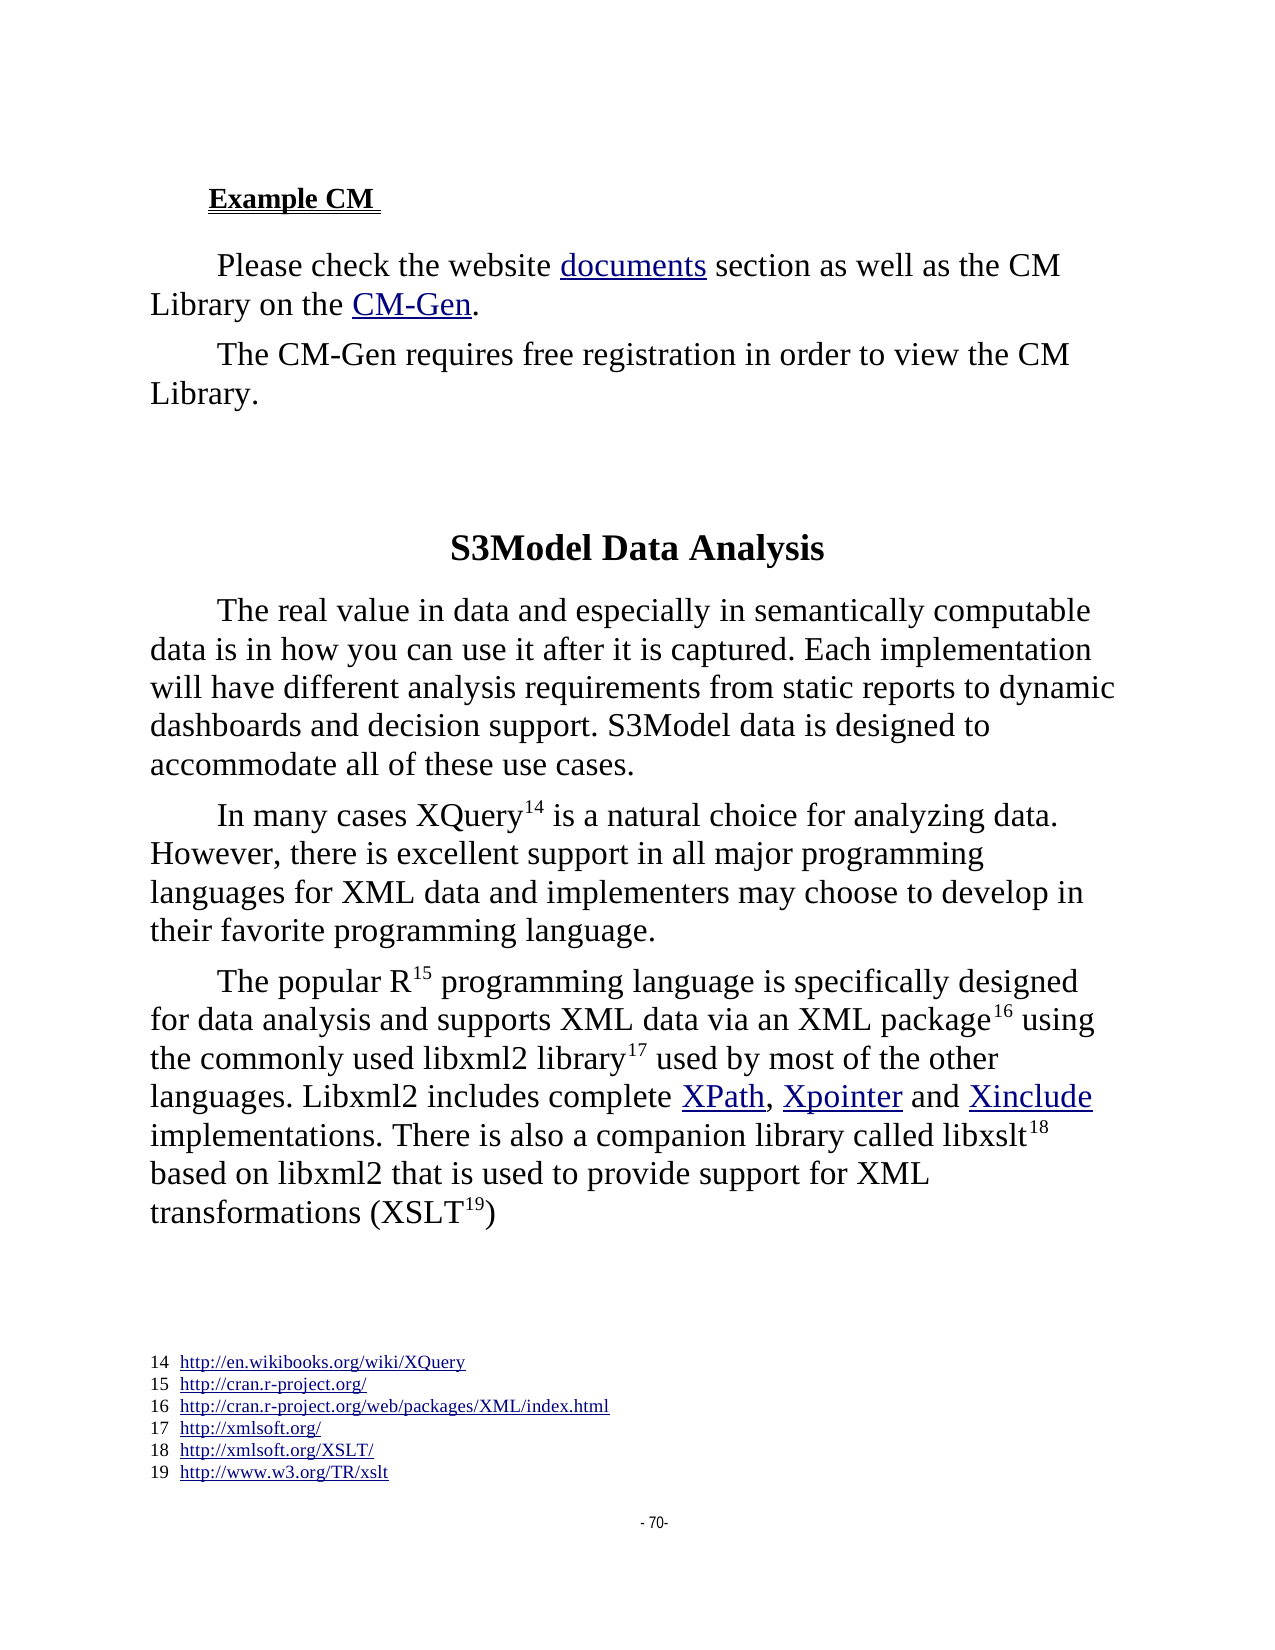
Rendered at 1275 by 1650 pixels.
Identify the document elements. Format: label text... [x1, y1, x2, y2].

text The real value in data and especially in semantically computable data is in how you can use it after it is captured. Each implementation will have different analysis requirements from static reports to dynamic dashboards and decision support. S3Model data is designed to accommodate all of these use cases. [150, 590, 1125, 782]
text http://xmlsoft.org/ [150, 1417, 1125, 1439]
text In many cases XQuery is a natural choice for analyzing data. However, there is excellent support in all major programming languages for XML data and implementers may choose to develop in their favorite programming language. [150, 795, 1125, 948]
text http://cran.r-project.org/web/packages/XML/index.html [150, 1394, 1125, 1417]
text The CM-Gen requires free registration in order to view the CM Library. [150, 334, 1125, 411]
text The popular R programming language is specifically designed for data analysis and supports XML data via an XML package using the commonly used libxml2 library used by most of the other languages. Libxml2 includes complete XPath, Xpointer and Xinclude implementations. There is also a companion library called libxslt based on libxml2 that is used to provide support for XML transformations (XSLT) [150, 961, 1125, 1230]
subtitle Example CM [150, 181, 1125, 215]
text http://cran.r-project.org/ [150, 1372, 1125, 1394]
text http://www.w3.org/TR/xslt [150, 1461, 1125, 1483]
text http://xmlsoft.org/XSLT/ [150, 1439, 1125, 1461]
text http://en.wikibooks.org/wiki/XQuery [150, 1350, 1125, 1372]
title S3Model Data Analysis [150, 526, 1125, 568]
text Please check the website documents section as well as the CM Library on the CM-Gen. [150, 245, 1125, 322]
